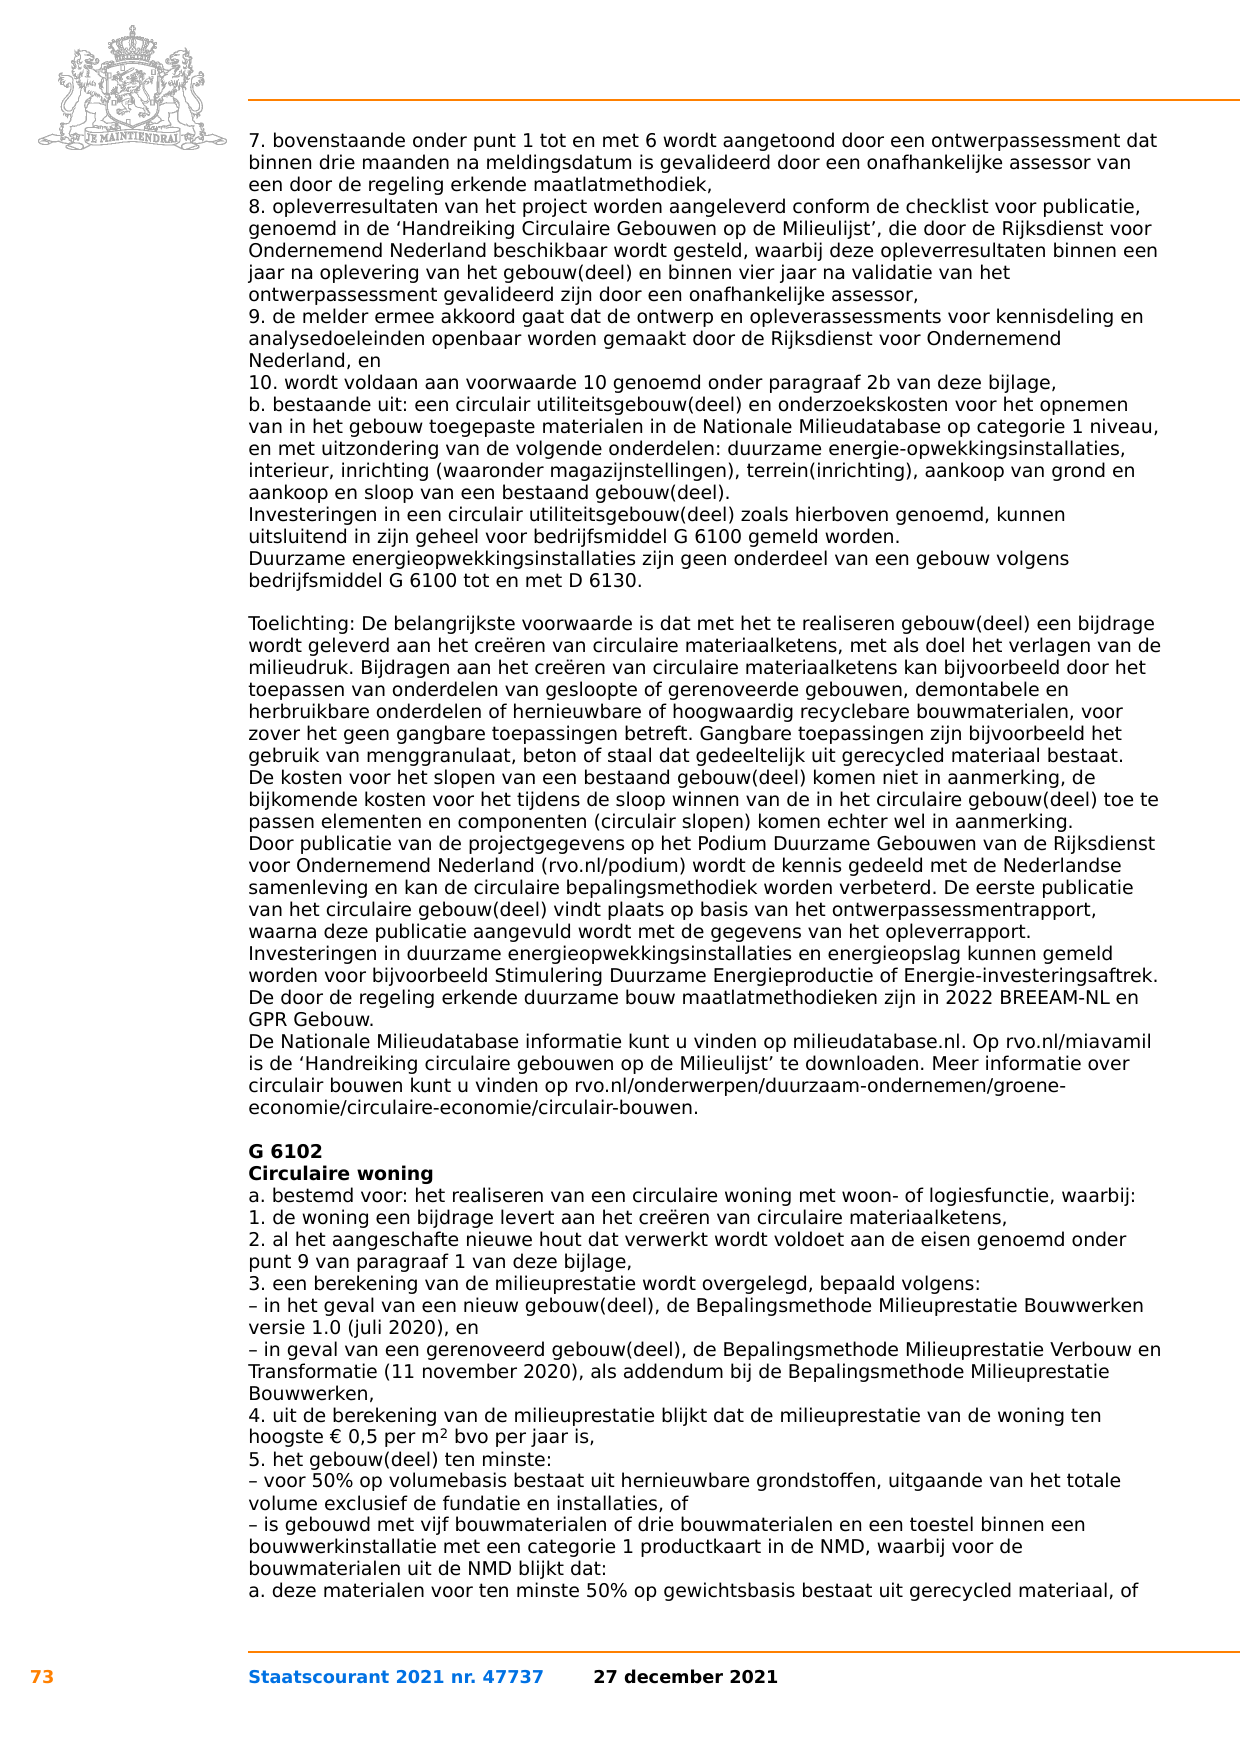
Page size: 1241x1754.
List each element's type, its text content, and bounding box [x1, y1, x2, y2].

text De door de regeling erkende duurzame bouw maatlatmethodieken zijn in 2022 BREEAM-NL en GPR Gebouw. [248, 987, 1163, 1031]
text 5. het gebouw(deel) ten minste: [248, 1448, 1163, 1470]
text Door publicatie van de projectgegevens op het Podium Duurzame Gebouwen van de Rijksdienst voor Ondernemend Nederland (rvo.nl/podium) wordt de kennis gedeeld met de Nederlandse samenleving en kan de circulaire bepalingsmethodiek worden verbeterd. De eerste publicatie van het circulaire gebouw(deel) vindt plaats op basis van het ontwerpassessmentrapport, waarna deze publicatie aangevuld wordt met de gegevens van het opleverrapport. [248, 833, 1163, 943]
text Duurzame energieopwekkingsinstallaties zijn geen onderdeel van een gebouw volgens bedrijfsmiddel G 6100 tot en met D 6130. [248, 547, 1163, 591]
text G 6102 [248, 1141, 1163, 1163]
text De kosten voor het slopen van een bestaand gebouw(deel) komen niet in aanmerking, de bijkomende kosten voor het tijdens de sloop winnen van de in het circulaire gebouw(deel) toe te passen elementen en componenten (circulair slopen) komen echter wel in aanmerking. [248, 767, 1163, 833]
text De Nationale Milieudatabase informatie kunt u vinden op milieudatabase.nl. Op rvo.nl/miavamil is de ‘Handreiking circulaire gebouwen op de Milieulijst’ te downloaden. Meer informatie over circulair bouwen kunt u vinden op rvo.nl/onderwerpen/duurzaam-ondernemen/groene-economie/circulaire-economie/circulair-bouwen. [248, 1031, 1163, 1119]
text 8. opleverresultaten van het project worden aangeleverd conform de checklist voor publicatie, genoemd in de ‘Handreiking Circulaire Gebouwen op de Milieulijst’, die door de Rijksdienst voor Ondernemend Nederland beschikbaar wordt gesteld, waarbij deze opleverresultaten binnen een jaar na oplevering van het gebouw(deel) en binnen vier jaar na validatie van het ontwerpassessment gevalideerd zijn door een onafhankelijke assessor, [248, 196, 1163, 306]
text 2. al het aangeschafte nieuwe hout dat verwerkt wordt voldoet aan de eisen genoemd onder punt 9 van paragraaf 1 van deze bijlage, [248, 1229, 1163, 1273]
text Circulaire woning [248, 1163, 1163, 1185]
text b. bestaande uit: een circulair utiliteitsgebouw(deel) en onderzoekskosten voor het opnemen van in het gebouw toegepaste materialen in de Nationale Milieudatabase op categorie 1 niveau, en met uitzondering van de volgende onderdelen: duurzame energie-opwekkingsinstallaties, interieur, inrichting (waaronder magazijnstellingen), terrein(inrichting), aankoop van grond en aankoop en sloop van een bestaand gebouw(deel). [248, 394, 1163, 503]
text a. bestemd voor: het realiseren van een circulaire woning met woon- of logiesfunctie, waarbij: [248, 1185, 1163, 1207]
text 4. uit de berekening van de milieuprestatie blijkt dat de milieuprestatie van de woning ten hoogste € 0,5 per m2 bvo per jaar is, [248, 1404, 1163, 1448]
text – is gebouwd met vijf bouwmaterialen of drie bouwmaterialen en een toestel binnen een bouwwerkinstallatie met een categorie 1 productkaart in de NMD, waarbij voor de bouwmaterialen uit de NMD blijkt dat: [248, 1514, 1163, 1580]
text Toelichting: De belangrijkste voorwaarde is dat met het te realiseren gebouw(deel) een bijdrage wordt geleverd aan het creëren van circulaire materiaalketens, met als doel het verlagen van de milieudruk. Bijdragen aan het creëren van circulaire materiaalketens kan bijvoorbeeld door het toepassen van onderdelen van gesloopte of gerenoveerde gebouwen, demontabele en herbruikbare onderdelen of hernieuwbare of hoogwaardig recyclebare bouwmaterialen, voor zover het geen gangbare toepassingen betreft. Gangbare toepassingen zijn bijvoorbeeld het gebruik van menggranulaat, beton of staal dat gedeeltelijk uit gerecycled materiaal bestaat. [248, 613, 1163, 767]
text 1. de woning een bijdrage levert aan het creëren van circulaire materiaalketens, [248, 1207, 1163, 1229]
text Investeringen in een circulair utiliteitsgebouw(deel) zoals hierboven genoemd, kunnen uitsluitend in zijn geheel voor bedrijfsmiddel G 6100 gemeld worden. [248, 503, 1163, 547]
text 7. bovenstaande onder punt 1 tot en met 6 wordt aangetoond door een ontwerpassessment dat binnen drie maanden na meldingsdatum is gevalideerd door een onafhankelijke assessor van een door de regeling erkende maatlatmethodiek, [248, 130, 1163, 196]
text 10. wordt voldaan aan voorwaarde 10 genoemd onder paragraaf 2b van deze bijlage, [248, 372, 1163, 394]
text a. deze materialen voor ten minste 50% op gewichtsbasis bestaat uit gerecycled materiaal, of [248, 1580, 1163, 1602]
text – in geval van een gerenoveerd gebouw(deel), de Bepalingsmethode Milieuprestatie Verbouw en Transformatie (11 november 2020), als addendum bij de Bepalingsmethode Milieuprestatie Bouwwerken, [248, 1338, 1163, 1404]
text 9. de melder ermee akkoord gaat dat de ontwerp en opleverassessments voor kennisdeling en analysedoeleinden openbaar worden gemaakt door de Rijksdienst voor Ondernemend Nederland, en [248, 306, 1163, 372]
text 3. een berekening van de milieuprestatie wordt overgelegd, bepaald volgens: [248, 1273, 1163, 1294]
text – voor 50% op volumebasis bestaat uit hernieuwbare grondstoffen, uitgaande van het totale volume exclusief de fundatie en installaties, of [248, 1470, 1163, 1514]
picture [38, 25, 227, 150]
text Investeringen in duurzame energieopwekkingsinstallaties en energieopslag kunnen gemeld worden voor bijvoorbeeld Stimulering Duurzame Energieproductie of Energie-investeringsaftrek. [248, 943, 1163, 987]
text – in het geval van een nieuw gebouw(deel), de Bepalingsmethode Milieuprestatie Bouwwerken versie 1.0 (juli 2020), en [248, 1294, 1163, 1338]
